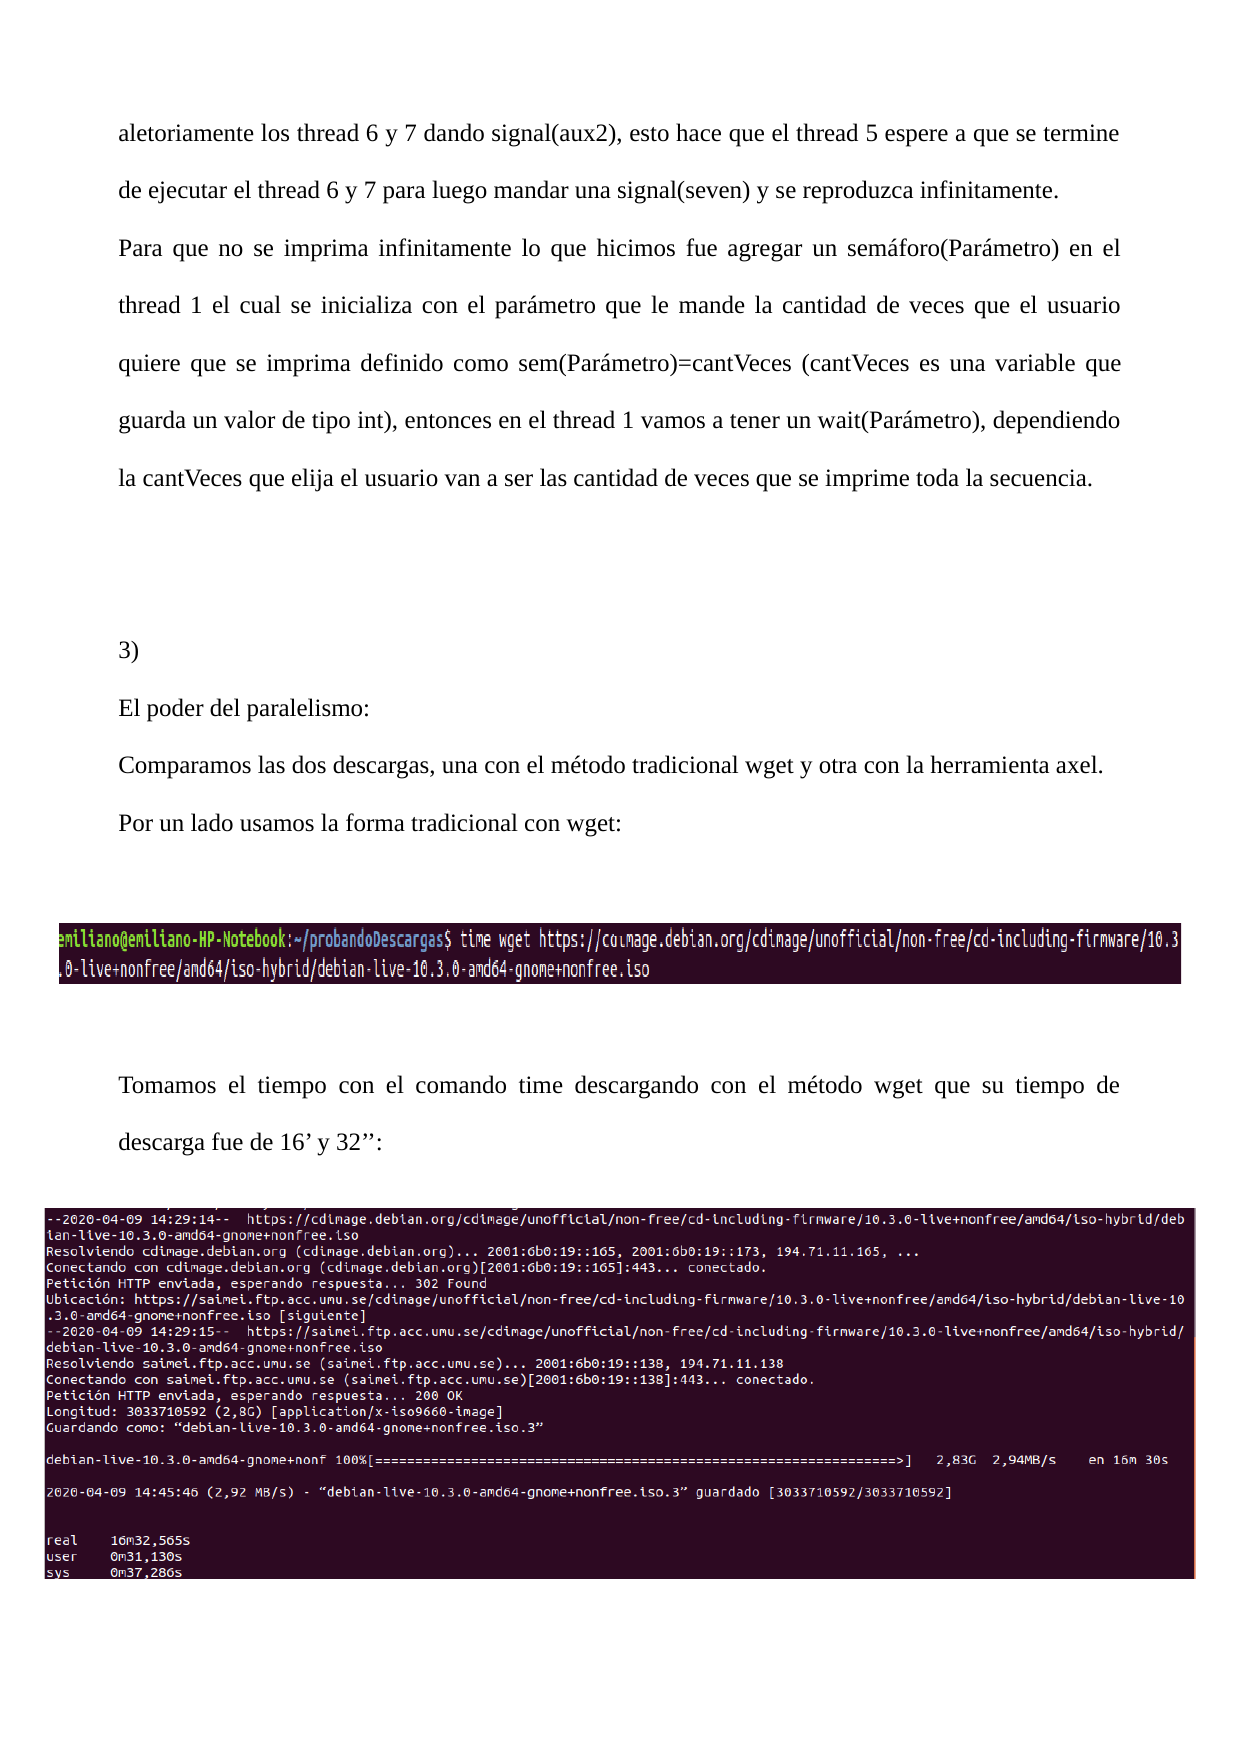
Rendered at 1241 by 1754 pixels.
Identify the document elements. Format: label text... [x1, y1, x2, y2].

text Tomamos el tiempo con el comando time descargando con el método wget que su tiempo de descarga fue de 16’ y 32’’: [118, 1070, 1122, 1156]
text El poder del paralelismo: [118, 693, 1122, 722]
picture [44, 1208, 1196, 1579]
text Para que no se imprima infinitamente lo que hicimos fue agregar un semáforo(Parámetro) en el thread 1 el cual se inicializa con el parámetro que le mande la cantidad de veces que el usuario quiere que se imprima definido como sem(Parámetro)=cantVeces (cantVeces es una variable que guarda un valor de tipo int), entonces en el thread 1 vamos a tener un wait(Parámetro), dependiendo la cantVeces que elija el usuario van a ser las cantidad de veces que se imprime toda la secuencia. [118, 233, 1122, 492]
text aletoriamente los thread 6 y 7 dando signal(aux2), esto hace que el thread 5 espere a que se termine de ejecutar el thread 6 y 7 para luego mandar una signal(seven) y se reproduzca infinitamente. [118, 118, 1122, 204]
text Comparamos las dos descargas, una con el método tradicional wget y otra con la herramienta axel. [118, 751, 1122, 779]
text Por un lado usamos la forma tradicional con wget: [118, 808, 1122, 837]
text 3) [118, 636, 1122, 664]
picture [59, 923, 1182, 984]
